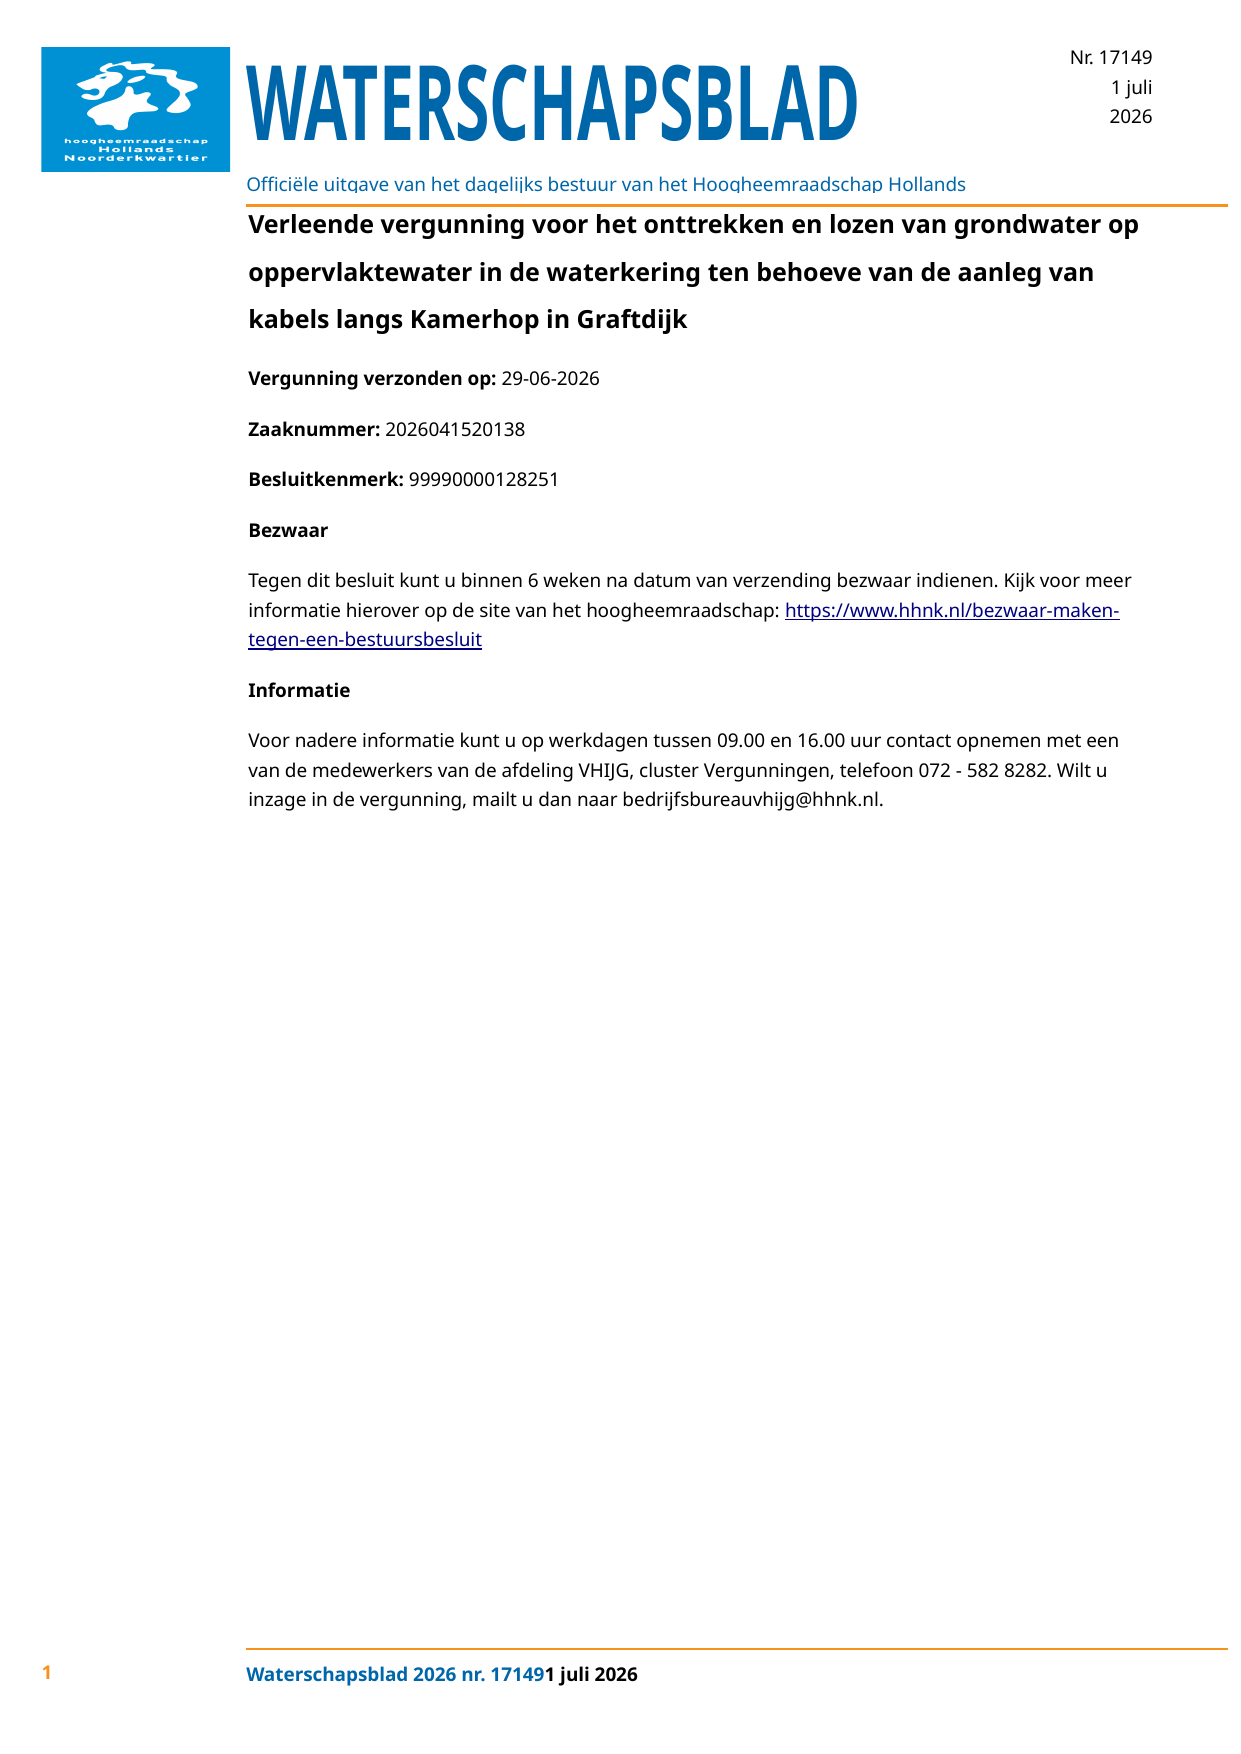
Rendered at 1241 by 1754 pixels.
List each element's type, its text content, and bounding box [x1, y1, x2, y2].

picture [88, 87, 157, 130]
picture [129, 76, 144, 82]
text Voor nadere informatie kunt u op werkdagen tussen 09.00 en 16.00 uur contact opnemen met een van de medewerkers van de afdeling VHIJG, cluster Vergunningen, telefoon 072 - 582 8282. Wilt u inzage in de vergunning, mailt u dan naar bedrijfsbureauvhijg@hhnk.nl. [248, 727, 1152, 812]
text Vergunning verzonden op: 29-06-2026 [248, 366, 1152, 391]
text Zaaknummer: 2026041520138 [248, 416, 1152, 442]
text Bezwaar [248, 517, 1152, 542]
picture [78, 64, 122, 99]
picture [118, 62, 197, 112]
text Tegen dit besluit kunt u binnen 6 weken na datum van verzending bezwaar indienen. Kijk voor meer informatie hierover op de site van het hoogheemraadschap: https://www.hhnk.nl/bezwaar-maken-tegen-een-bestuursbesluit [248, 567, 1152, 652]
text Besluitkenmerk: 99990000128251 [248, 466, 1152, 492]
text Verleende vergunning voor het onttrekken en lozen van grondwater op oppervlaktewater in de waterkering ten behoeve van de aanleg van kabels langs Kamerhop in Graftdijk [248, 207, 1152, 336]
text Informatie [248, 677, 1152, 702]
